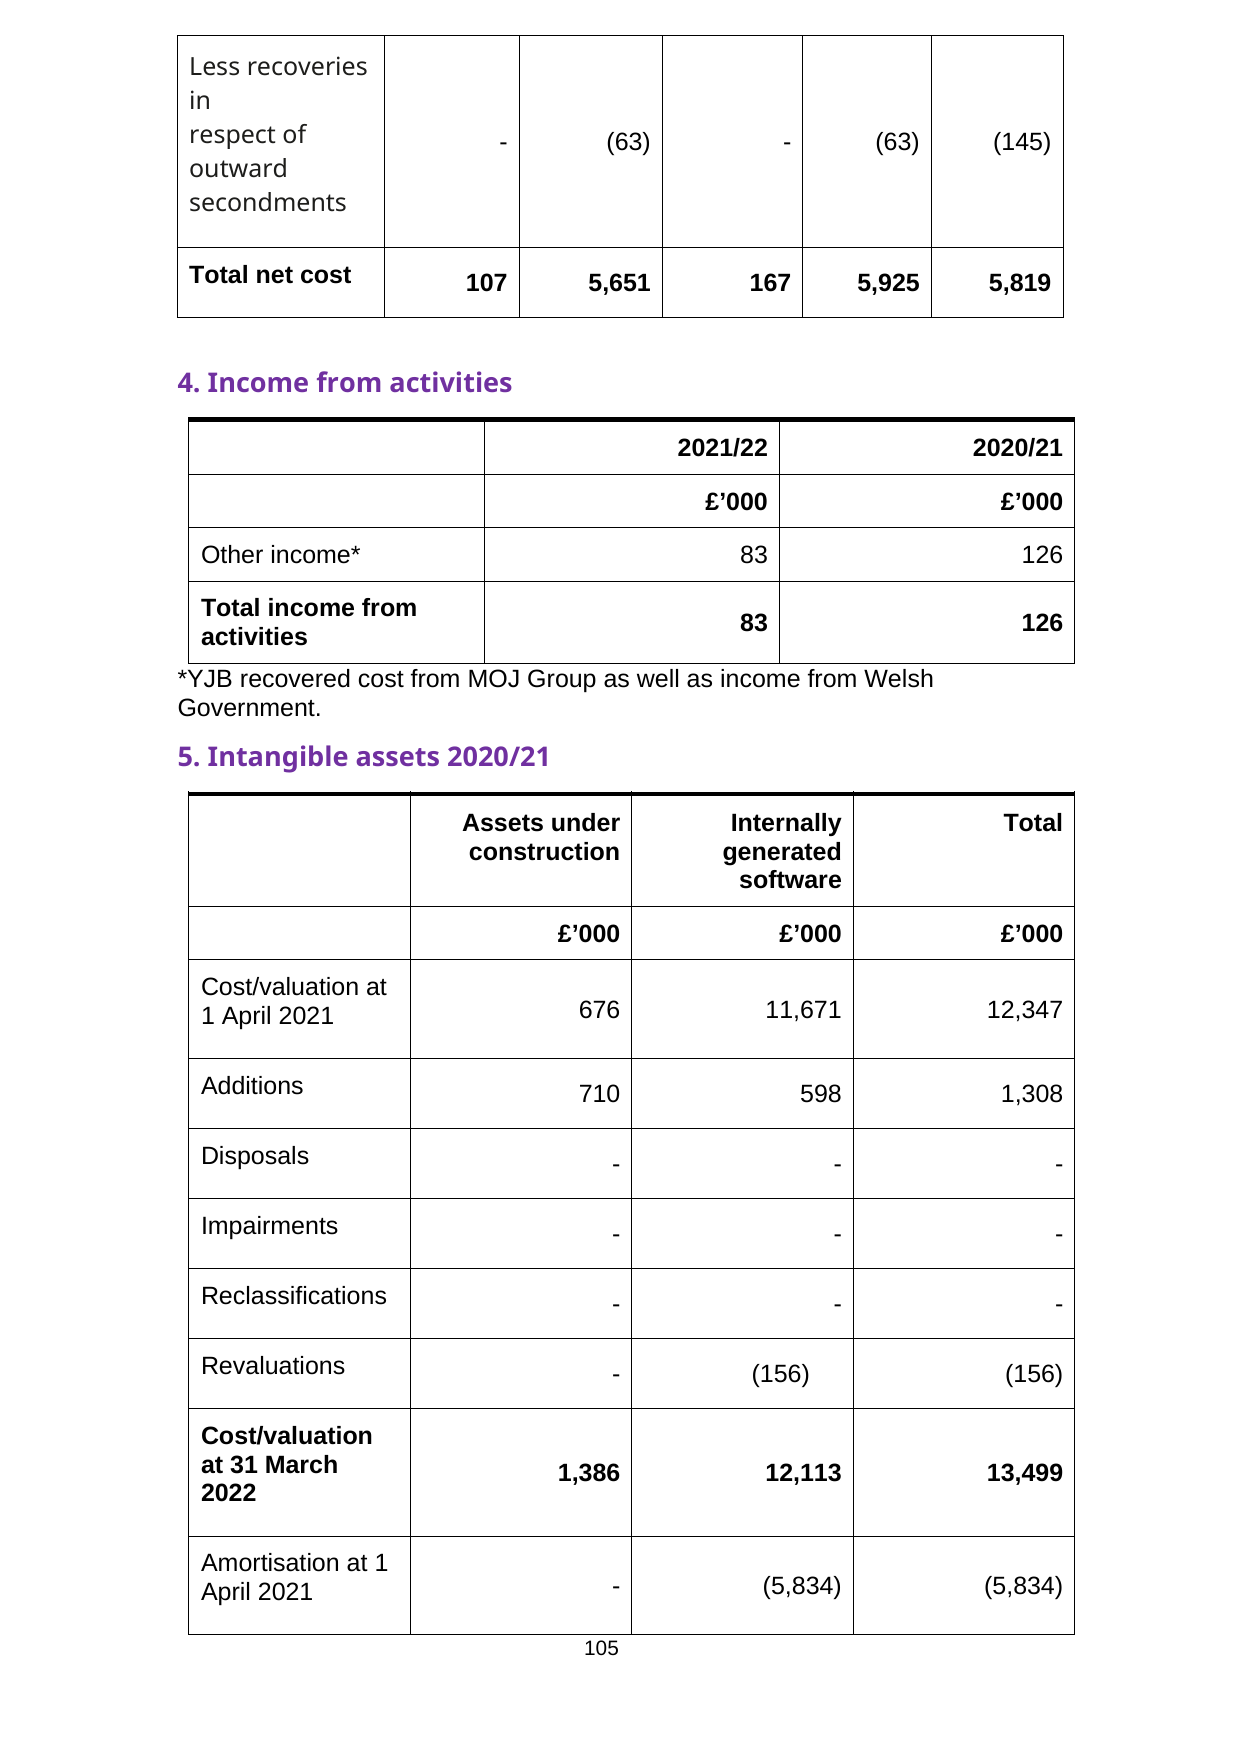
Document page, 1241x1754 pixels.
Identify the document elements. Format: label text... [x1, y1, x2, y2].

table_cell £’000 [485, 475, 779, 527]
table_cell - [411, 1339, 631, 1408]
table_cell 13,499 [854, 1409, 1074, 1536]
table_cell £’000 [632, 907, 853, 959]
table_cell [189, 475, 484, 527]
table_cell 83 [485, 582, 779, 663]
table_cell - [854, 1269, 1074, 1338]
table_cell (156) [854, 1339, 1074, 1408]
table_cell £’000 [411, 907, 631, 959]
table_cell - [411, 1199, 631, 1268]
table_cell Cost/valuation at 31 March 2022 [189, 1409, 410, 1536]
table_cell 167 [663, 248, 802, 317]
table_cell 5,651 [520, 248, 662, 317]
table_cell - [632, 1199, 853, 1268]
table_cell 710 [411, 1059, 631, 1128]
table_cell - [385, 36, 519, 247]
table_cell Amortisation at 1 April 2021 [189, 1537, 410, 1634]
table_cell 11,671 [632, 960, 853, 1058]
table_cell 598 [632, 1059, 853, 1128]
table_header [189, 796, 410, 906]
table_cell 126 [780, 582, 1074, 663]
table_cell [189, 907, 410, 959]
table_cell (5,834) [854, 1537, 1074, 1634]
table_cell (63) [520, 36, 662, 247]
table_cell Disposals [189, 1129, 410, 1198]
table_cell Revaluations [189, 1339, 410, 1408]
table_cell Other income* [189, 528, 484, 581]
table_header Assets under construction [411, 796, 631, 906]
table_cell Cost/valuation at 1 April 2021 [189, 960, 410, 1058]
table_cell (156) [632, 1339, 853, 1408]
table_header Total [854, 796, 1074, 906]
table_cell 5,925 [803, 248, 931, 317]
table_header Internally generated software [632, 796, 853, 906]
table_cell 83 [485, 528, 779, 581]
table_cell 107 [385, 248, 519, 317]
table_cell 676 [411, 960, 631, 1058]
table_cell (5,834) [632, 1537, 853, 1634]
table_cell 1,308 [854, 1059, 1074, 1128]
table_cell - [411, 1537, 631, 1634]
table_cell 12,113 [632, 1409, 853, 1536]
table_cell - [632, 1129, 853, 1198]
table_cell - [663, 36, 802, 247]
table_cell Reclassifications [189, 1269, 410, 1338]
table_cell 126 [780, 528, 1074, 581]
table_header 2020/21 [780, 422, 1074, 474]
table_cell 5,819 [932, 248, 1063, 317]
table_cell - [854, 1199, 1074, 1268]
table_header [189, 422, 484, 474]
table_cell £’000 [854, 907, 1074, 959]
table_cell - [632, 1269, 853, 1338]
table_cell 12,347 [854, 960, 1074, 1058]
table_cell Total net cost [178, 248, 384, 317]
table_cell - [411, 1129, 631, 1198]
table_cell Total income from activities [189, 582, 484, 663]
table_cell Impairments [189, 1199, 410, 1268]
text *YJB recovered cost from MOJ Group as well as income from Welsh Government. [177, 664, 1063, 721]
table_cell - [411, 1269, 631, 1338]
table_cell £’000 [780, 475, 1074, 527]
table_cell (63) [803, 36, 931, 247]
table_cell Less recoveries in respect of outward secondments [178, 36, 384, 247]
table_cell (145) [932, 36, 1063, 247]
table_cell 1,386 [411, 1409, 631, 1536]
table_header 2021/22 [485, 422, 779, 474]
table_cell Additions [189, 1059, 410, 1128]
text 5. Intangible assets 2020/21 [177, 738, 1063, 775]
table_cell - [854, 1129, 1074, 1198]
text 4. Income from activities [177, 363, 1063, 400]
